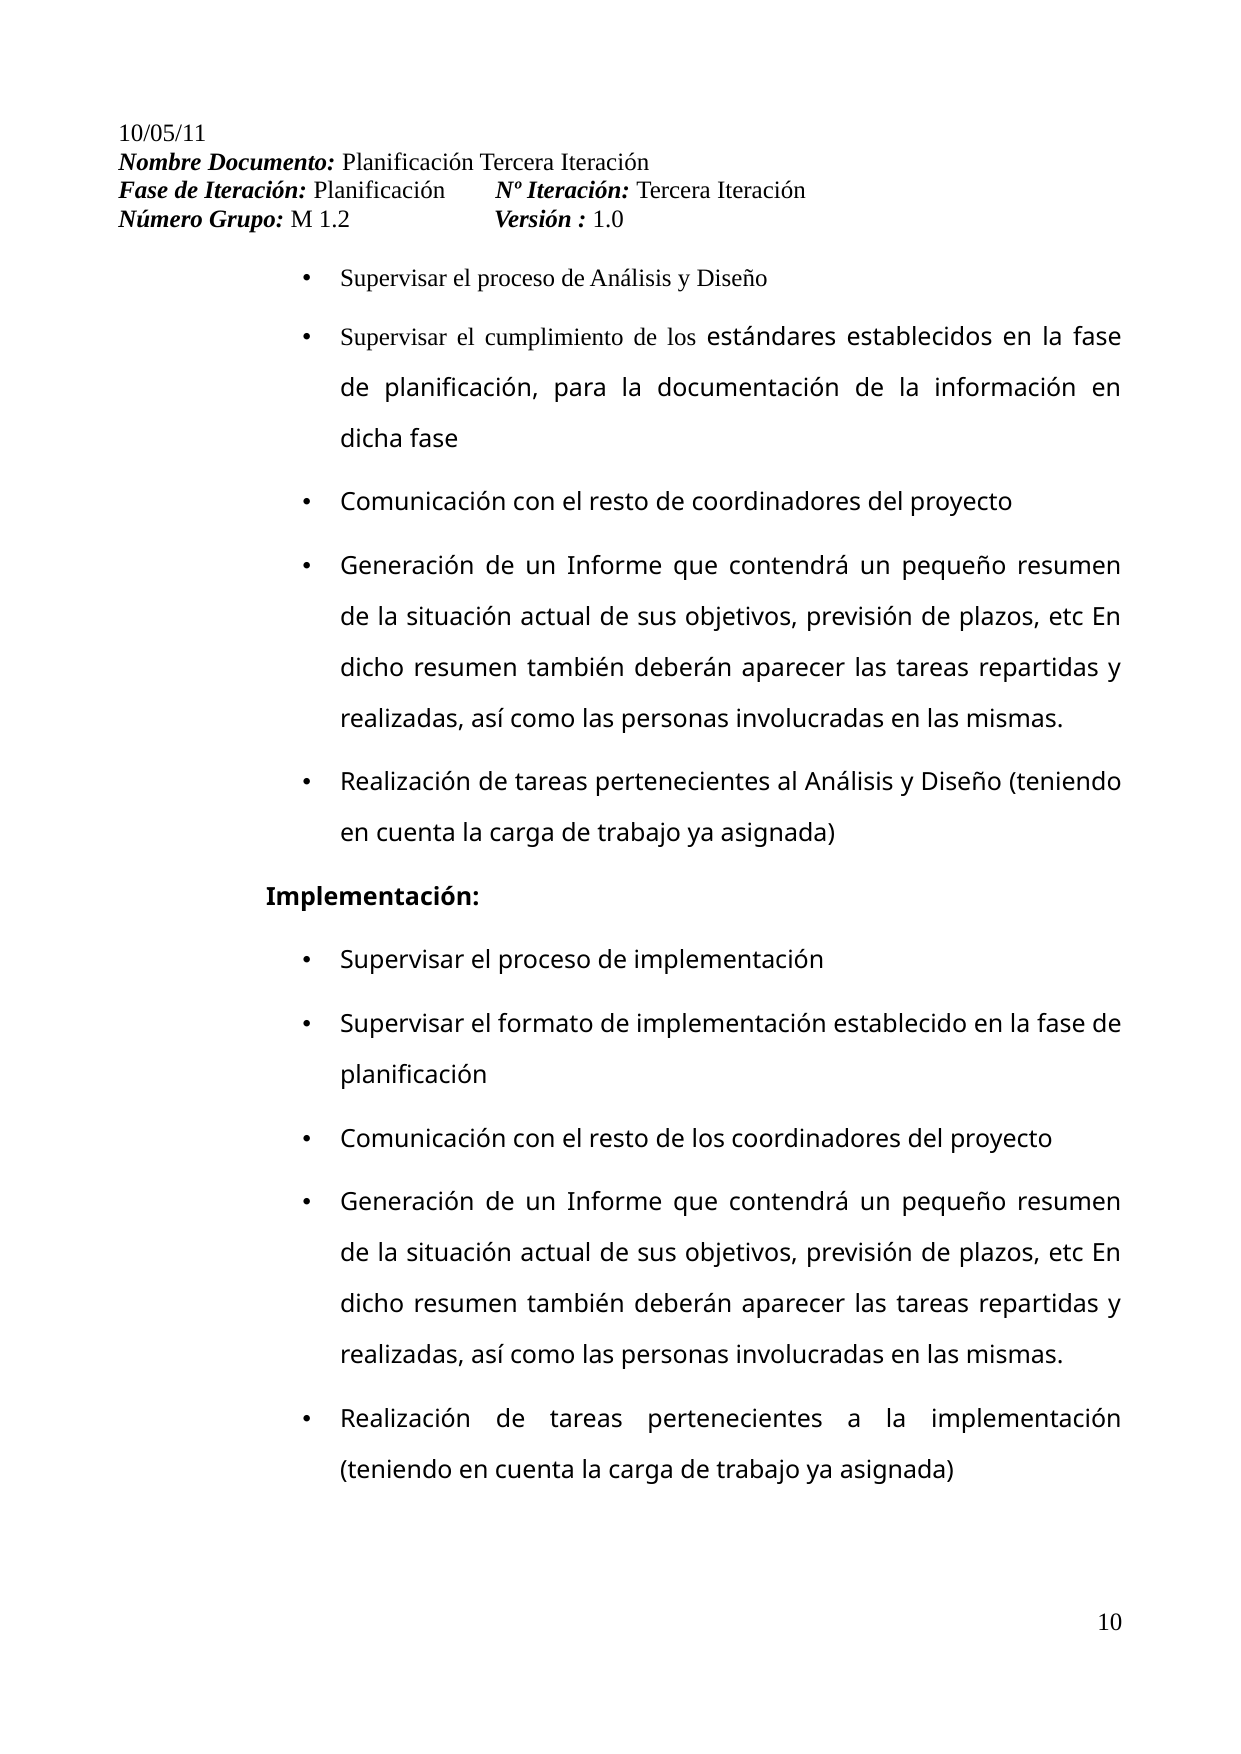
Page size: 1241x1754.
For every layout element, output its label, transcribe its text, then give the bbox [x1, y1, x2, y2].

list Realización de tareas pertenecientes al Análisis y Diseño (teniendo en cuenta la carga de trabajo ya asignada) [302, 764, 1122, 849]
list Realización de tareas pertenecientes a la implementación (teniendo en cuenta la carga de trabajo ya asignada) [302, 1401, 1122, 1486]
list Generación de un Informe que contendrá un pequeño resumen de la situación actual de sus objetivos, previsión de plazos, etc En dicho resumen también deberán aparecer las tareas repartidas y realizadas, así como las personas involucradas en las mismas. [302, 547, 1122, 734]
list Supervisar el proceso de Análisis y Diseño [302, 263, 1122, 291]
list Generación de un Informe que contendrá un pequeño resumen de la situación actual de sus objetivos, previsión de plazos, etc En dicho resumen también deberán aparecer las tareas repartidas y realizadas, así como las personas involucradas en las mismas. [302, 1184, 1122, 1371]
list Comunicación con el resto de coordinadores del proyecto [302, 484, 1122, 518]
list Supervisar el cumplimiento de los estándares establecidos en la fase de planificación, para la documentación de la información en dicha fase [302, 318, 1122, 454]
list Supervisar el formato de implementación establecido en la fase de planificación [302, 1006, 1122, 1091]
list Supervisar el proceso de implementación [302, 942, 1122, 976]
text Implementación: [118, 879, 1122, 913]
list Comunicación con el resto de los coordinadores del proyecto [302, 1120, 1122, 1154]
